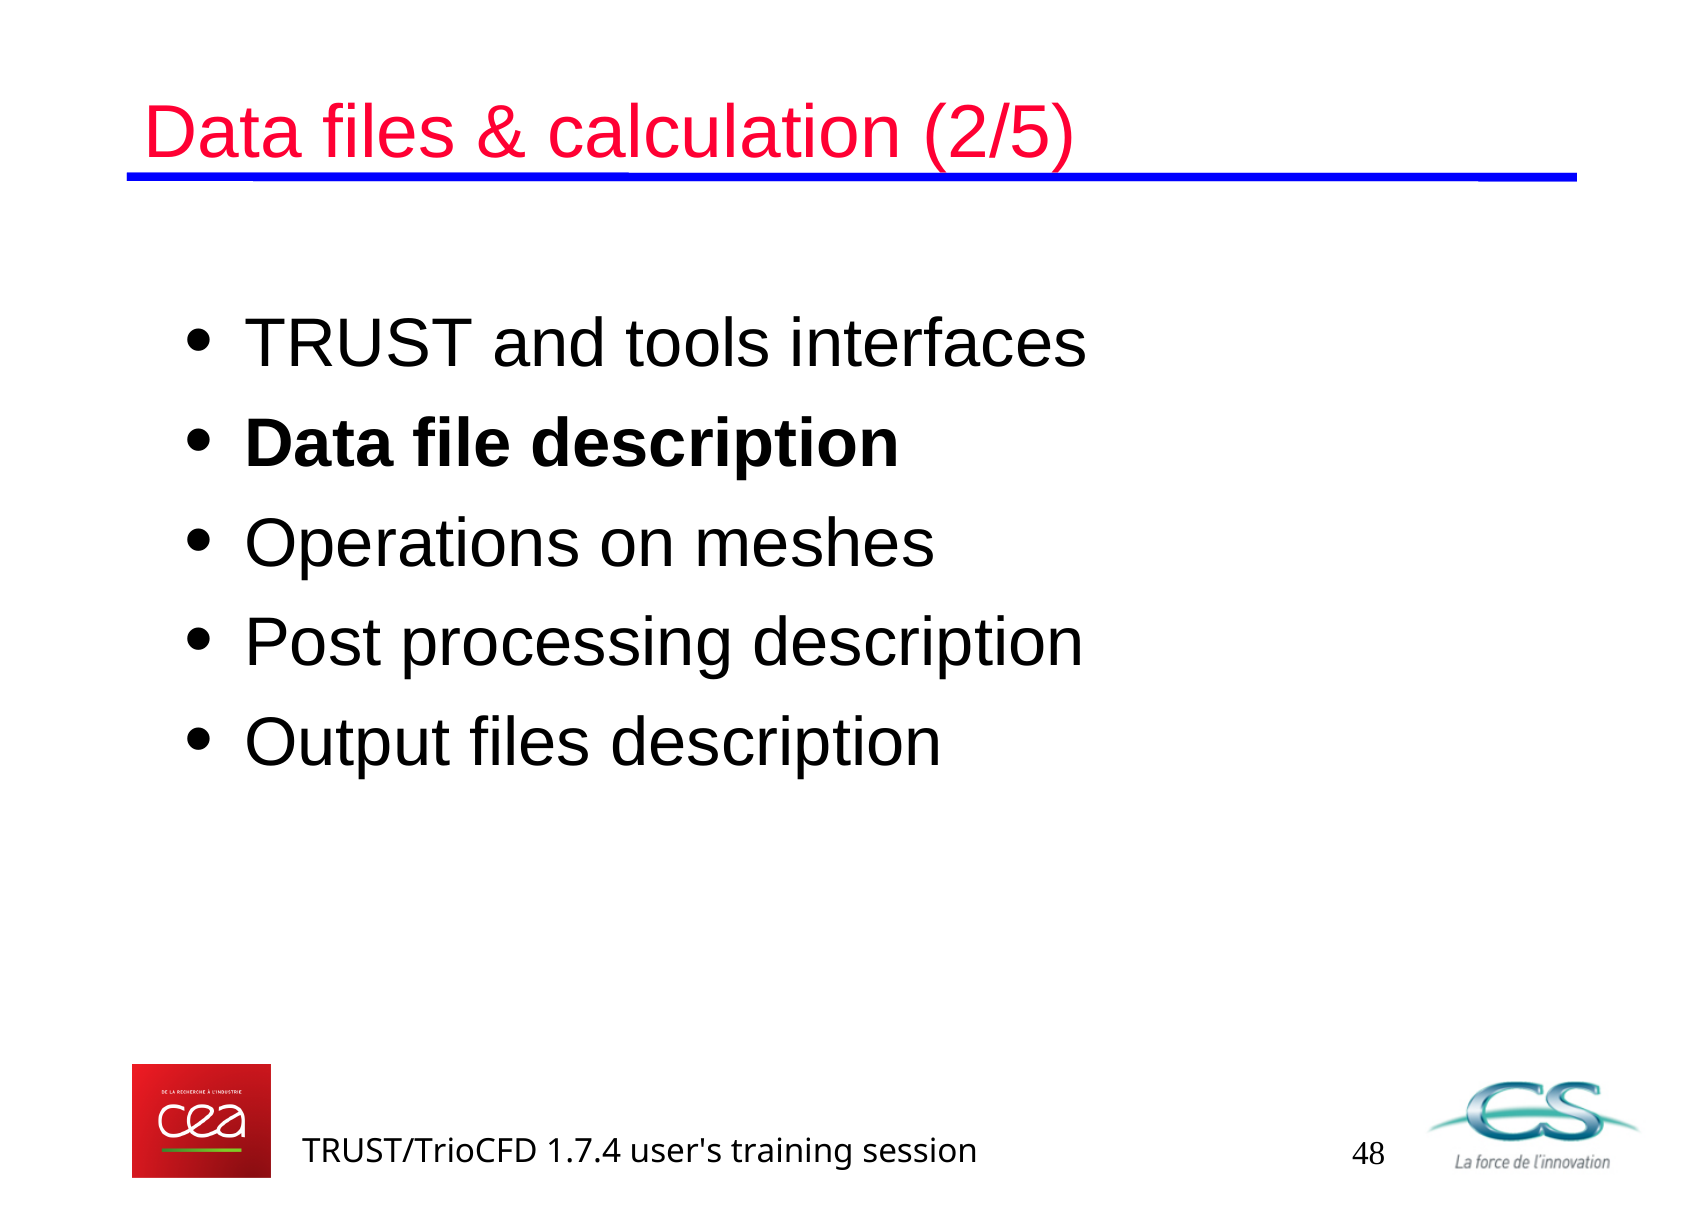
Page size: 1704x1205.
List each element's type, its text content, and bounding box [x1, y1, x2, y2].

picture [132, 1064, 271, 1178]
list TRUST and tools interfaces Data file description Operations on meshes Post processing description Output files description [169, 290, 1310, 902]
title Data files & calculation (2/5) [127, 39, 1661, 215]
picture [1423, 1072, 1648, 1179]
